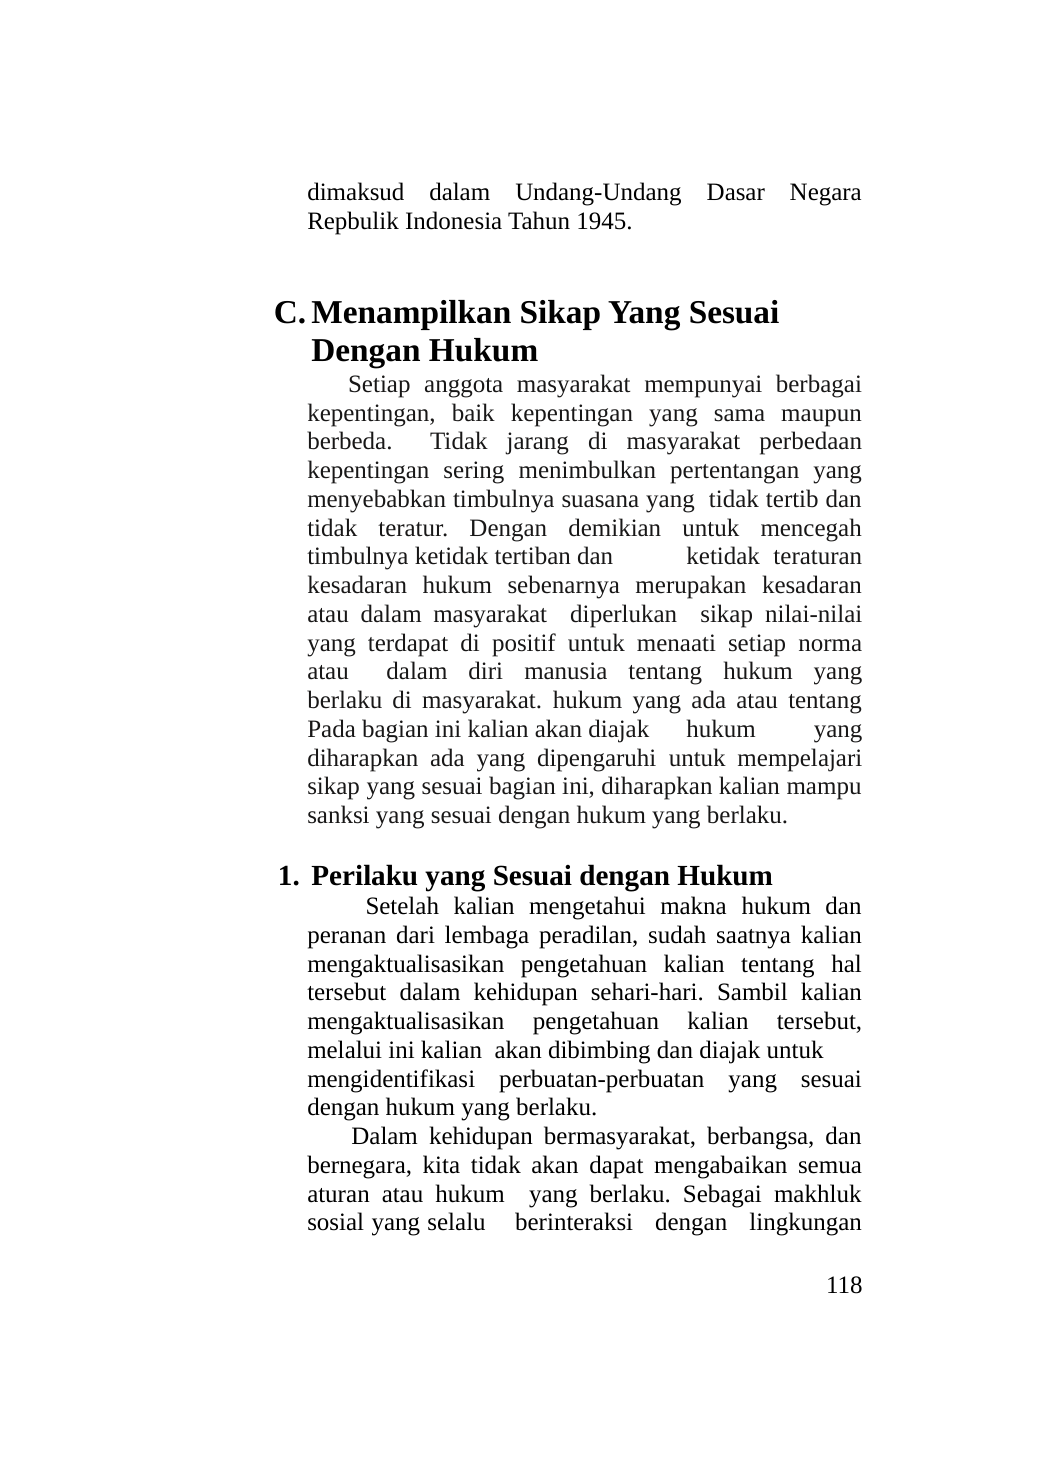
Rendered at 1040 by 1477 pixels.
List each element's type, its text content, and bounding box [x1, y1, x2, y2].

text mengidentifikasi perbuatan-perbuatan yang sesuai dengan hukum yang berlaku. [307, 1064, 862, 1121]
text Setelah kalian mengetahui makna hukum dan peranan dari lembaga peradilan, sudah saatnya kalian mengaktualisasikan pengetahuan kalian tentang hal tersebut dalam kehidupan sehari-hari. Sambil kalian mengaktualisasikan pengetahuan kalian tersebut, melalui ini kalian akan dibimbing dan diajak untuk [307, 891, 862, 1064]
text dimaksud dalam Undang-Undang Dasar Negara Repbulik Indonesia Tahun 1945. [307, 177, 862, 235]
text 1. Perilaku yang Sesuai dengan Hukum [278, 858, 862, 891]
text Setiap anggota masyarakat mempunyai berbagai kepentingan, baik kepentingan yang sama maupun berbeda. Tidak jarang di masyarakat perbedaan kepentingan sering menimbulkan pertentangan yang menyebabkan timbulnya suasana yang tidak tertib dan tidak teratur. Dengan demikian untuk mencegah timbulnya ketidak tertiban dan ketidak teraturan kesadaran hukum sebenarnya merupakan kesadaran atau dalam masyarakat diperlukan sikap nilai-nilai yang terdapat di positif untuk menaati setiap norma atau dalam diri manusia tentang hukum yang berlaku di masyarakat. hukum yang ada atau tentang Pada bagian ini kalian akan diajak hukum yang diharapkan ada yang dipengaruhi untuk mempelajari sikap yang sesuai bagian ini, diharapkan kalian mampu sanksi yang sesuai dengan hukum yang berlaku. [307, 369, 862, 829]
text Dalam kehidupan bermasyarakat, berbangsa, dan bernegara, kita tidak akan dapat mengabaikan semua aturan atau hukum yang berlaku. Sebagai makhluk sosial yang selalu berinteraksi dengan lingkungan [307, 1121, 862, 1236]
list Menampilkan Sikap Yang Sesuai Dengan Hukum [274, 292, 862, 369]
